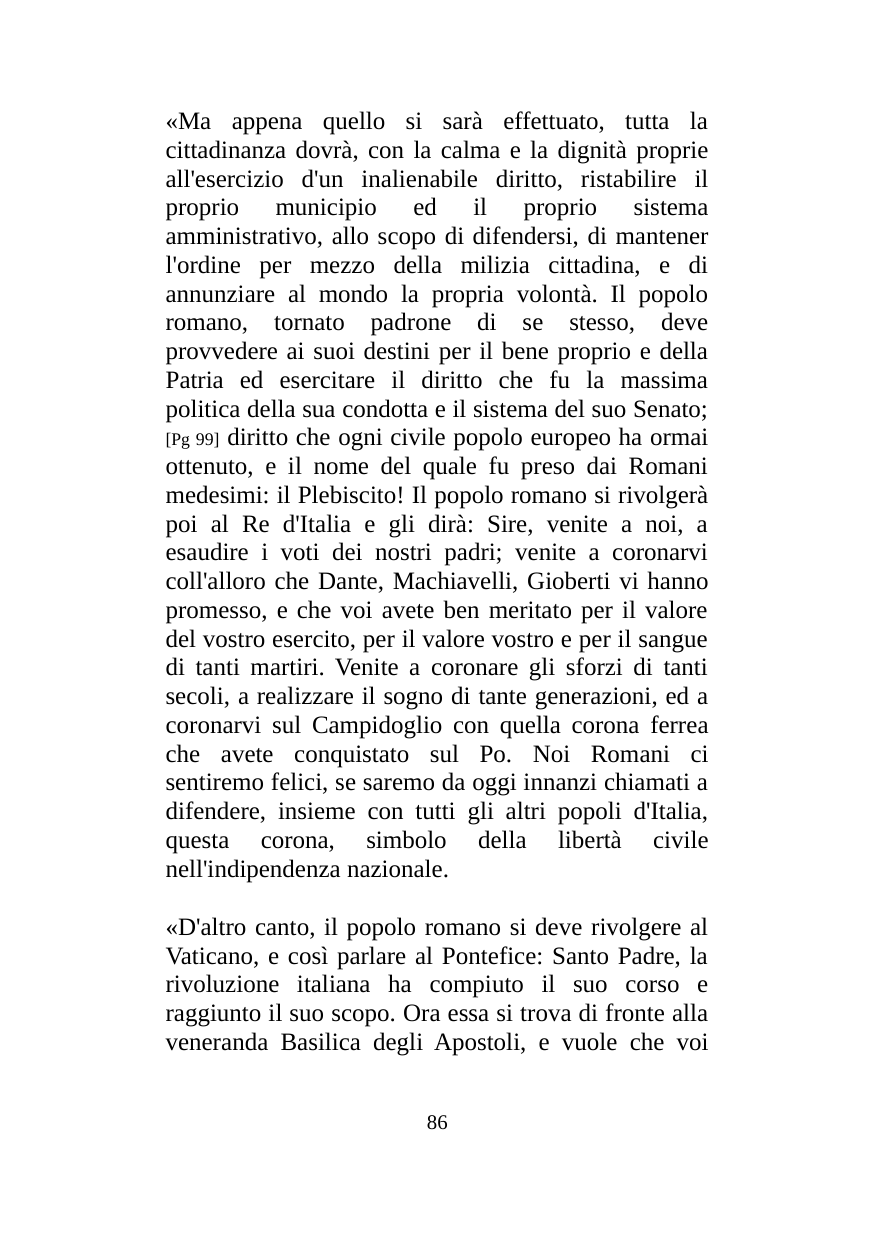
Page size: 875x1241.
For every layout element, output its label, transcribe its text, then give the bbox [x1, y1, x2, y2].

text «Ma appena quello si sarà effettuato, tutta la cittadinanza dovrà, con la calma e la dignità proprie all'esercizio d'un inalienabile diritto, ristabilire il proprio municipio ed il proprio sistema amministrativo, allo scopo di difendersi, di mantener l'ordine per mezzo della milizia cittadina, e di annunziare al mondo la propria volontà. Il popolo romano, tornato padrone di se stesso, deve provvedere ai suoi destini per il bene proprio e della Patria ed esercitare il diritto che fu la massima politica della sua condotta e il sistema del suo Senato;[Pg 99] diritto che ogni civile popolo europeo ha ormai ottenuto, e il nome del quale fu preso dai Romani medesimi: il Plebiscito! Il popolo romano si rivolgerà poi al Re d'Italia e gli dirà: Sire, venite a noi, a esaudire i voti dei nostri padri; venite a coronarvi coll'alloro che Dante, Machiavelli, Gioberti vi hanno promesso, e che voi avete ben meritato per il valore del vostro esercito, per il valore vostro e per il sangue di tanti martiri. Venite a coronare gli sforzi di tanti secoli, a realizzare il sogno di tante generazioni, ed a coronarvi sul Campidoglio con quella corona ferrea che avete conquistato sul Po. Noi Romani ci sentiremo felici, se saremo da oggi innanzi chiamati a difendere, insieme con tutti gli altri popoli d'Italia, questa corona, simbolo della libertà civile nell'indipendenza nazionale. [165, 106, 709, 882]
text «D'altro canto, il popolo romano si deve rivolgere al Vaticano, e così parlare al Pontefice: Santo Padre, la rivoluzione italiana ha compiuto il suo corso e raggiunto il suo scopo. Ora essa si trova di fronte alla veneranda Basilica degli Apostoli, e vuole che voi [165, 912, 709, 1056]
